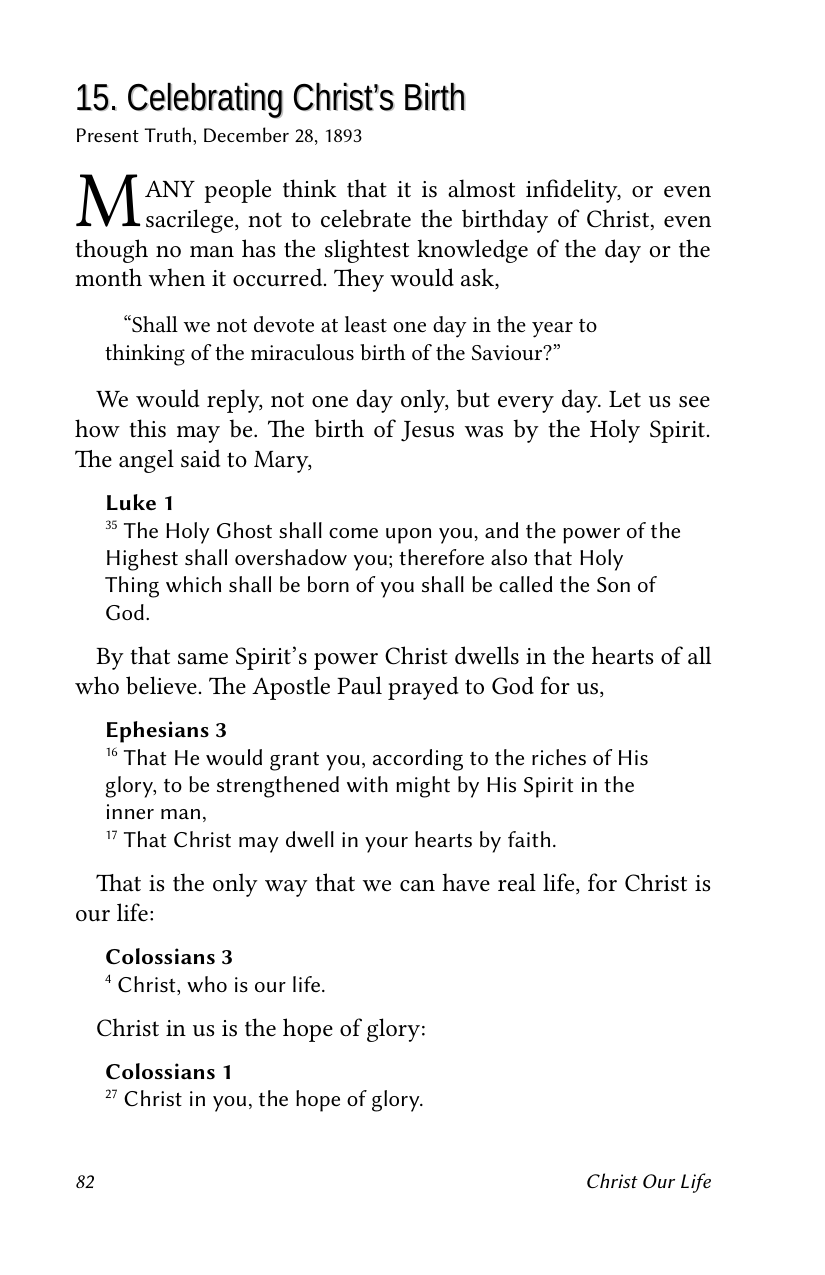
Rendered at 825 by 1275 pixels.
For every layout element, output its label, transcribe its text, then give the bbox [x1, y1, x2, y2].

text Colossians 1 [105, 1059, 712, 1085]
text 35 The Holy Ghost shall come upon you, and the power of the Highest shall overshadow you; therefore also that Holy Thing which shall be born of you shall be called the Son of God. [105, 517, 682, 626]
text By that same Spirit’s power Christ dwells in the hearts of all who believe. The Apostle Paul prayed to God for us, [75, 642, 712, 701]
text That is the only way that we can have real life, for Christ is our life: [75, 869, 712, 927]
text “Shall we not devote at least one day in the year to thinking of the miraculous birth of the Saviour?” [105, 312, 682, 366]
text We would reply, not one day only, but every day. Let us see how this may be. The birth of Jesus was by the Holy Spirit. The angel said to Mary, [75, 385, 712, 473]
title Celebrating Christ’s Birth [75, 75, 712, 118]
text Christ in us is the hope of glory: [75, 1014, 712, 1042]
text 16 That He would grant you, according to the riches of His glory, to be strengthened with might by His Spirit in the inner man, [105, 744, 682, 825]
text MANY people think that it is almost infidelity, or even sacrilege, not to celebrate the birthday of Christ, even though no man has the slightest knowledge of the day or the month when it occurred. They would ask, [75, 175, 712, 293]
text Ephesians 3 [105, 717, 712, 743]
text Luke 1 [105, 490, 712, 516]
text Present Truth, December 28, 1893 [75, 124, 712, 148]
text 17 That Christ may dwell in your hearts by faith. [105, 827, 682, 853]
text Colossians 3 [105, 944, 712, 970]
text 4 Christ, who is our life. [105, 971, 682, 998]
text 27 Christ in you, the hope of glory. [105, 1086, 682, 1112]
